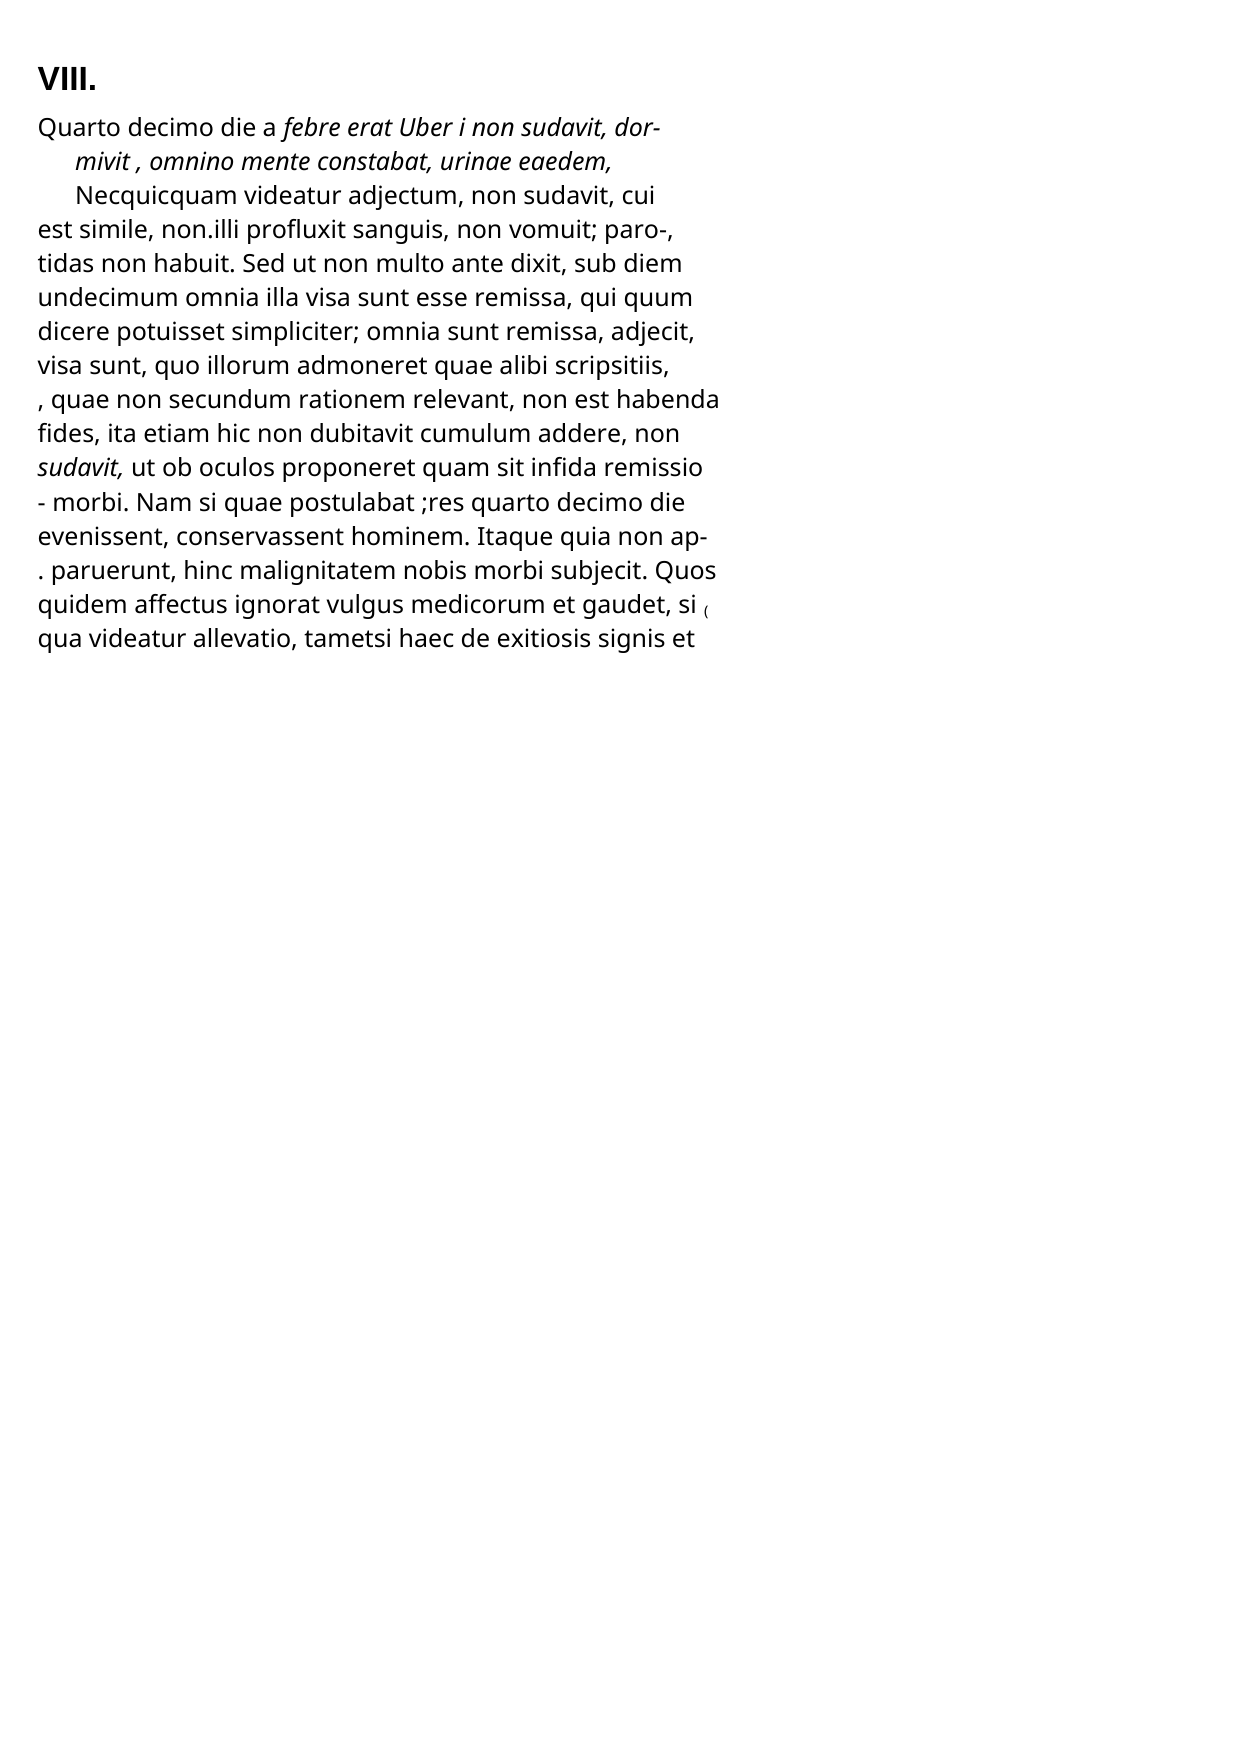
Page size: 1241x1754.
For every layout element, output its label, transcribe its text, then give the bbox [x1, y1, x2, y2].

subtitle VIII. [37, 58, 1203, 97]
text Necquicquam videatur adjectum, non sudavit, cui est simile, non.illi profluxit sanguis, non vomuit; paro-, tidas non habuit. Sed ut non multo ante dixit, sub diem undecimum omnia illa visa sunt esse remissa, qui quum dicere potuisset simpliciter; omnia sunt remissa, adjecit, visa sunt, quo illorum admoneret quae alibi scripsitiis, , quae non secundum rationem relevant, non est habenda fides, ita etiam hic non dubitavit cumulum addere, non sudavit, ut ob oculos proponeret quam sit infida remissio - morbi. Nam si quae postulabat ;res quarto decimo die evenissent, conservassent hominem. Itaque quia non ap- . paruerunt, hinc malignitatem nobis morbi subjecit. Quos quidem affectus ignorat vulgus medicorum et gaudet, si ( qua videatur allevatio, tametsi haec de exitiosis signis et [37, 178, 1203, 654]
text Quarto decimo die a febre erat Uber i non sudavit, dor- mivit , omnino mente constabat, urinae eaedem, [37, 109, 1203, 178]
